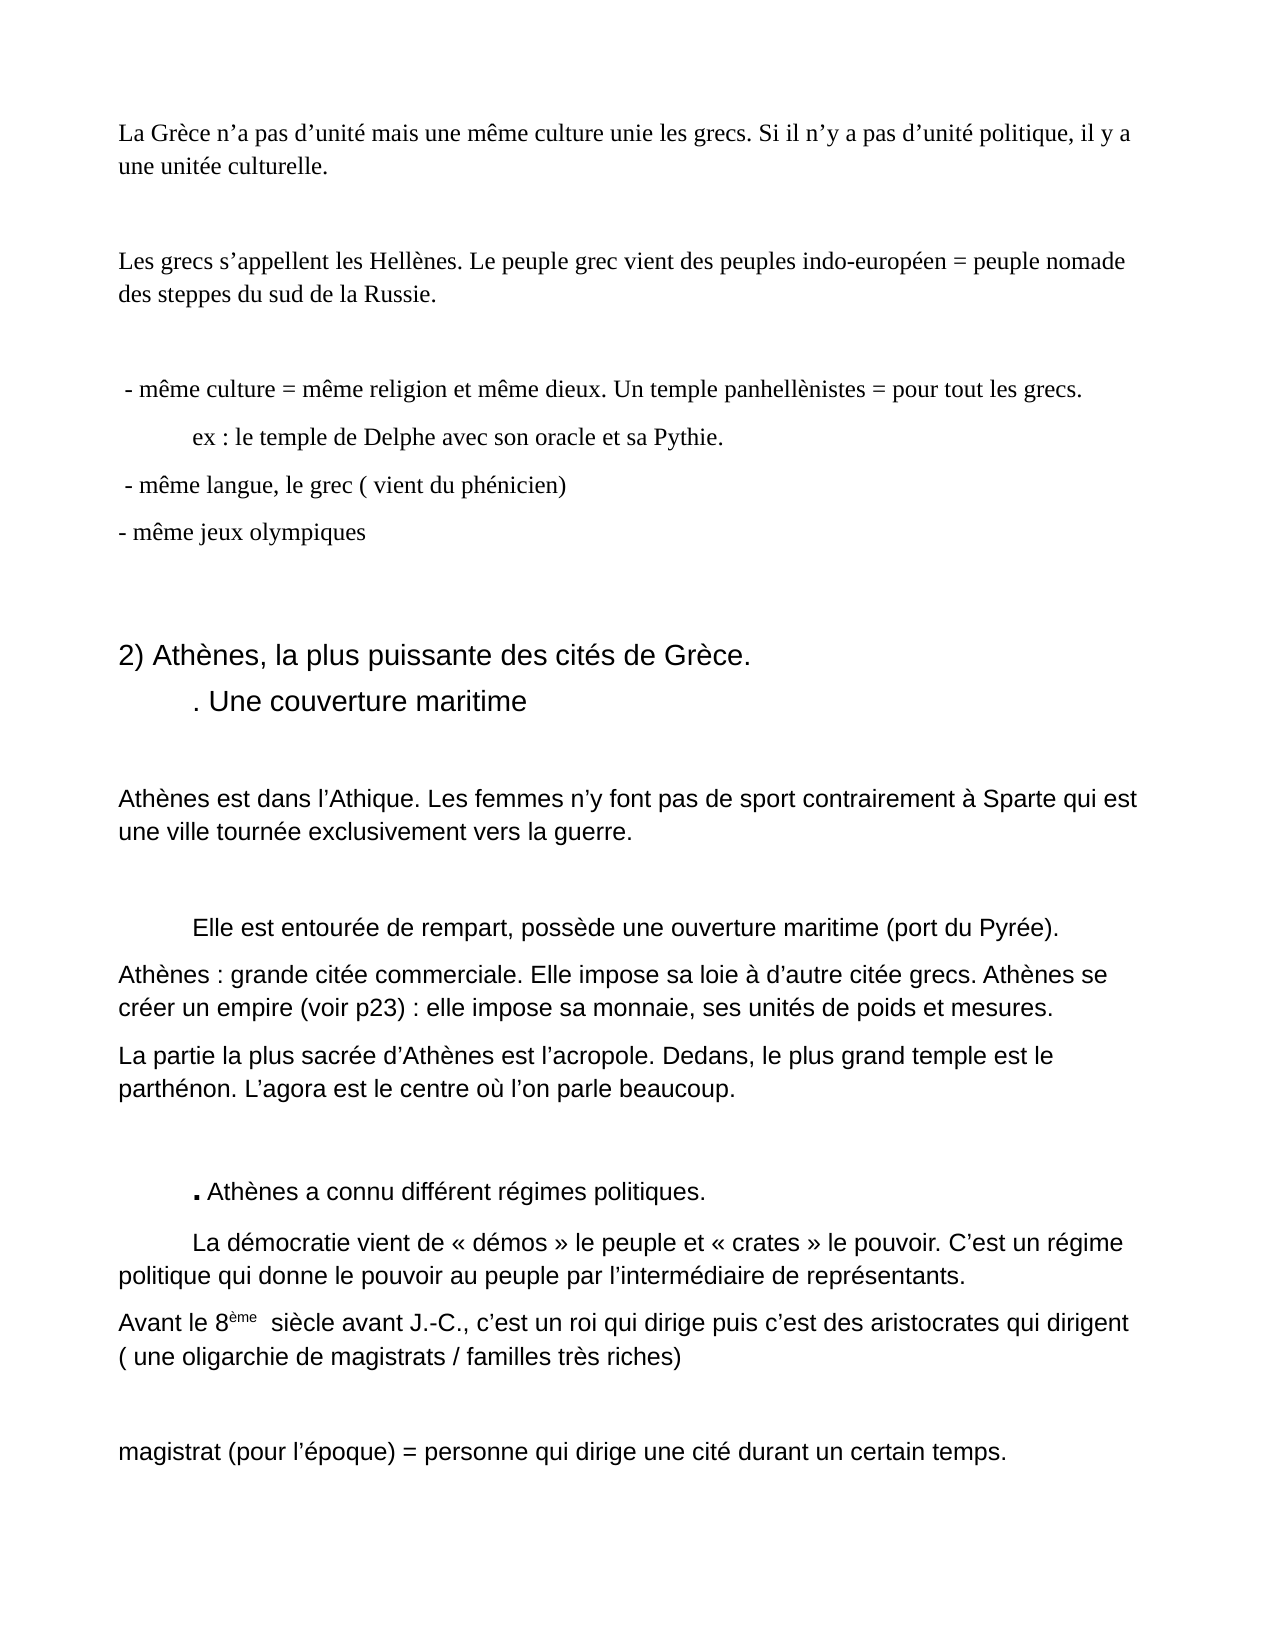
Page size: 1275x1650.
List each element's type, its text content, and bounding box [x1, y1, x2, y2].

text Athènes est dans l’Athique. Les femmes n’y font pas de sport contrairement à Sparte qui est une ville tournée exclusivement vers la guerre. [118, 784, 1157, 846]
subtitle 2) Athènes, la plus puissante des cités de Grèce. [118, 638, 1157, 671]
text Athènes : grande citée commerciale. Elle impose sa loie à d’autre citée grecs. Athènes se créer un empire (voir p23) : elle impose sa monnaie, ses unités de poids et mesures. [118, 960, 1157, 1022]
text Avant le 8ème siècle avant J.-C., c’est un roi qui dirige puis c’est des aristocrates qui dirigent ( une oligarchie de magistrats / familles très riches) [118, 1308, 1157, 1370]
text Les grecs s’appellent les Hellènes. Le peuple grec vient des peuples indo-européen = peuple nomade des steppes du sud de la Russie. [118, 246, 1157, 308]
text - même jeux olympiques [118, 517, 1157, 546]
text magistrat (pour l’époque) = personne qui dirige une cité durant un certain temps. [118, 1437, 1157, 1465]
text Elle est entourée de rempart, possède une ouverture maritime (port du Pyrée). [118, 913, 1157, 941]
text La Grèce n’a pas d’unité mais une même culture unie les grecs. Si il n’y a pas d’unité politique, il y a une unitée culturelle. [118, 118, 1157, 180]
text La partie la plus sacrée d’Athènes est l’acropole. Dedans, le plus grand temple est le parthénon. L’agora est le centre où l’on parle beaucoup. [118, 1041, 1157, 1103]
text . Athènes a connu différent régimes politiques. [118, 1169, 1157, 1207]
text - même culture = même religion et même dieux. Un temple panhellènistes = pour tout les grecs. [118, 374, 1157, 403]
text ex : le temple de Delphe avec son oracle et sa Pythie. [118, 422, 1157, 451]
text La démocratie vient de « démos » le peuple et « crates » le pouvoir. C’est un régime politique qui donne le pouvoir au peuple par l’intermédiaire de représentants. [118, 1228, 1157, 1289]
text - même langue, le grec ( vient du phénicien) [118, 470, 1157, 498]
text . Une couverture maritime [118, 684, 1157, 717]
